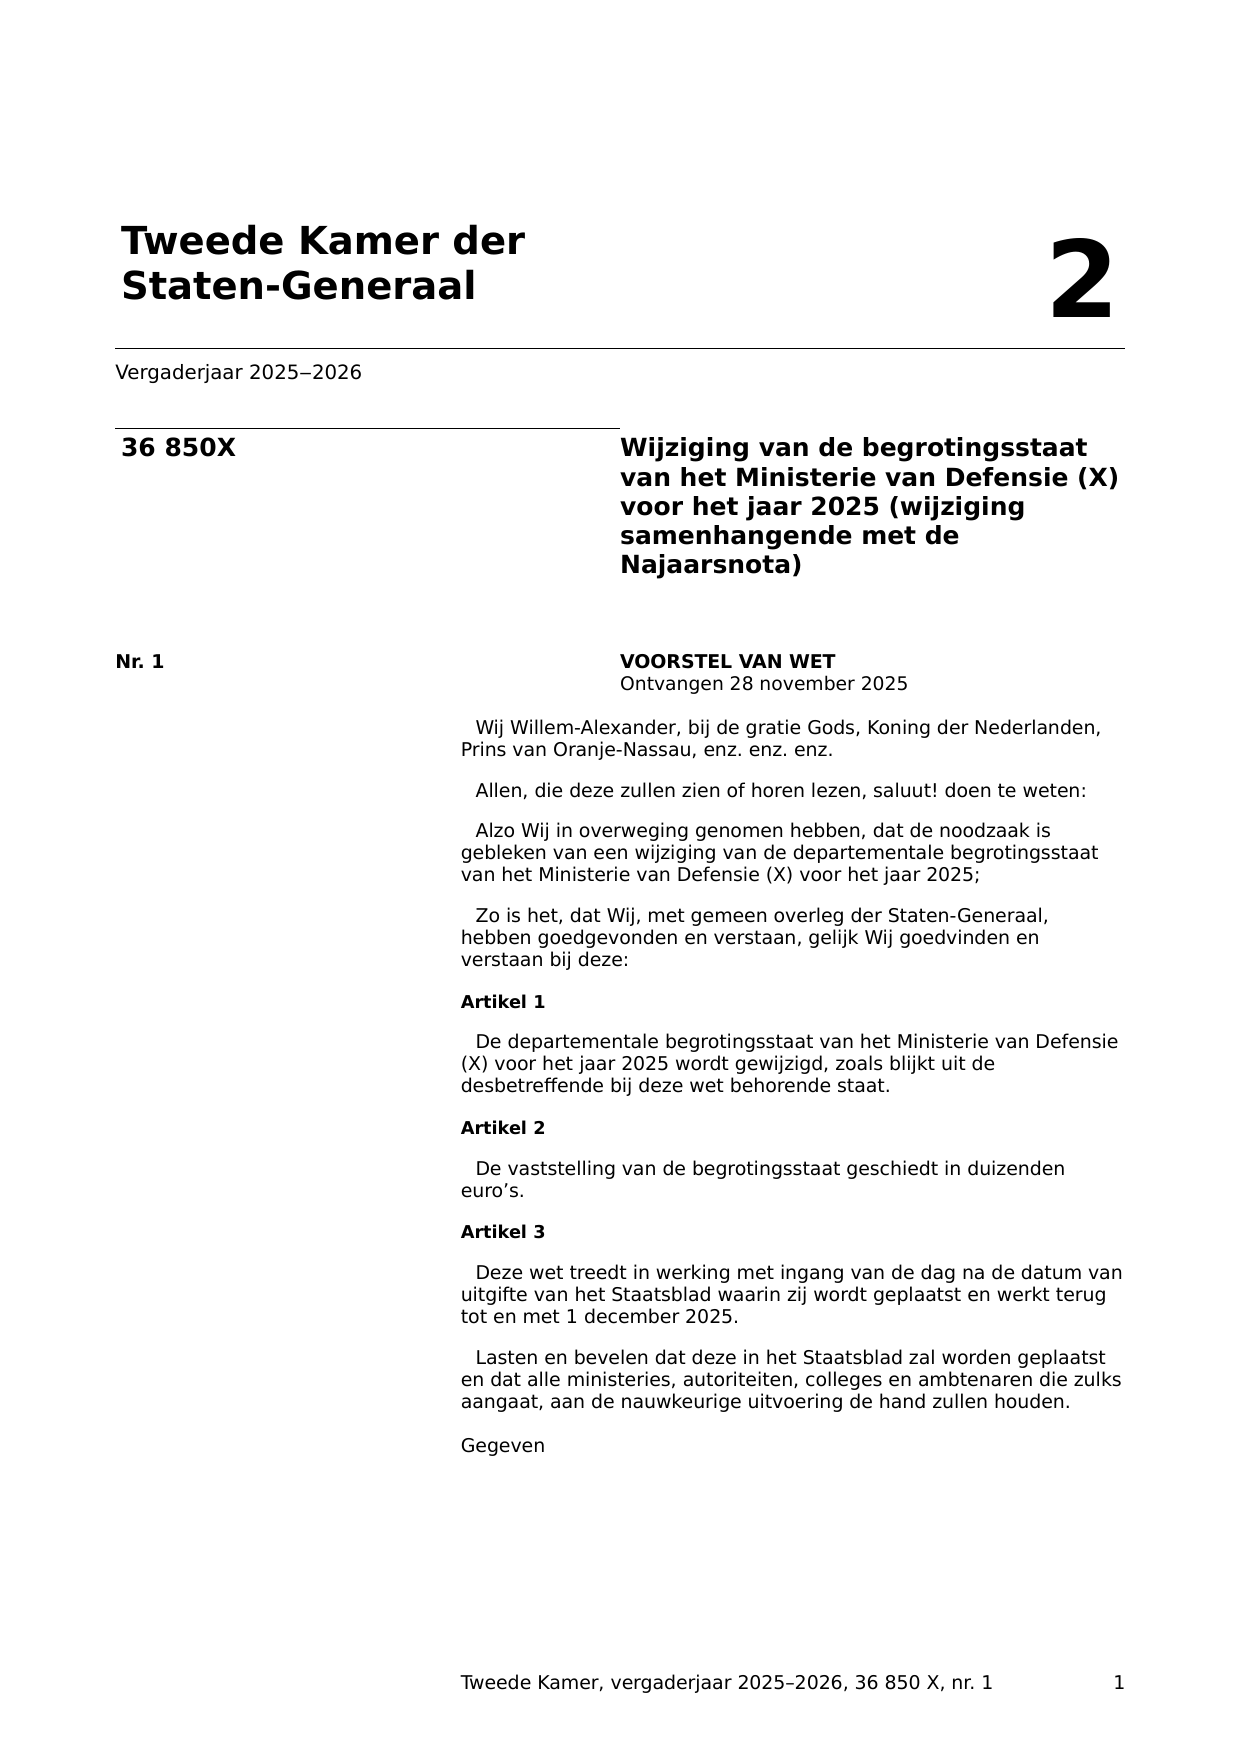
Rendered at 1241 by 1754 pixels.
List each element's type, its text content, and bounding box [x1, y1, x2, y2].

table_header 36 850X [115, 429, 620, 585]
title Artikel 2 [461, 1116, 1125, 1139]
table_header Wijziging van de begrotingsstaat van het Ministerie van Defensie (X) voor het jaar 2025 (wijziging samenhangende met de Najaarsnota) [620, 428, 1125, 585]
text Lasten en bevelen dat deze in het Staatsblad zal worden geplaatst en dat alle ministeries, autoriteiten, colleges en ambtenaren die zulks aangaat, aan de nauwkeurige uitvoering de hand zullen houden. [461, 1347, 1125, 1413]
text Alzo Wij in overweging genomen hebben, dat de noodzaak is gebleken van een wijziging van de departementale begrotingsstaat van het Ministerie van Defensie (X) voor het jaar 2025; [461, 820, 1125, 886]
text Allen, die deze zullen zien of horen lezen, saluut! doen te weten: [461, 779, 1125, 802]
table_header 2 [620, 213, 1125, 348]
text Gegeven [461, 1435, 1125, 1457]
table_header Voorstel van Wet Ontvangen 28 november 2025 [620, 651, 1125, 717]
text Zo is het, dat Wij, met gemeen overleg der Staten-Generaal, hebben goedgevonden en verstaan, gelijk Wij goedvinden en verstaan bij deze: [461, 905, 1125, 971]
table_cell Vergaderjaar 2025‒2026 [115, 349, 1125, 384]
text De vaststelling van de begrotingsstaat geschiedt in duizenden euro’s. [461, 1158, 1125, 1202]
text Wij Willem-Alexander, bij de gratie Gods, Koning der Nederlanden, Prins van Oranje-Nassau, enz. enz. enz. [461, 717, 1125, 761]
title Artikel 1 [461, 990, 1125, 1013]
text De departementale begrotingsstaat van het Ministerie van Defensie (X) voor het jaar 2025 wordt gewijzigd, zoals blijkt uit de desbetreffende bij deze wet behorende staat. [461, 1031, 1125, 1097]
table_header Nr. 1 [115, 651, 620, 717]
title Artikel 3 [461, 1220, 1125, 1243]
table_header Tweede Kamer der Staten-Generaal [115, 213, 620, 348]
text Deze wet treedt in werking met ingang van de dag na de datum van uitgifte van het Staatsblad waarin zij wordt geplaatst en werkt terug tot en met 1 december 2025. [461, 1262, 1125, 1328]
